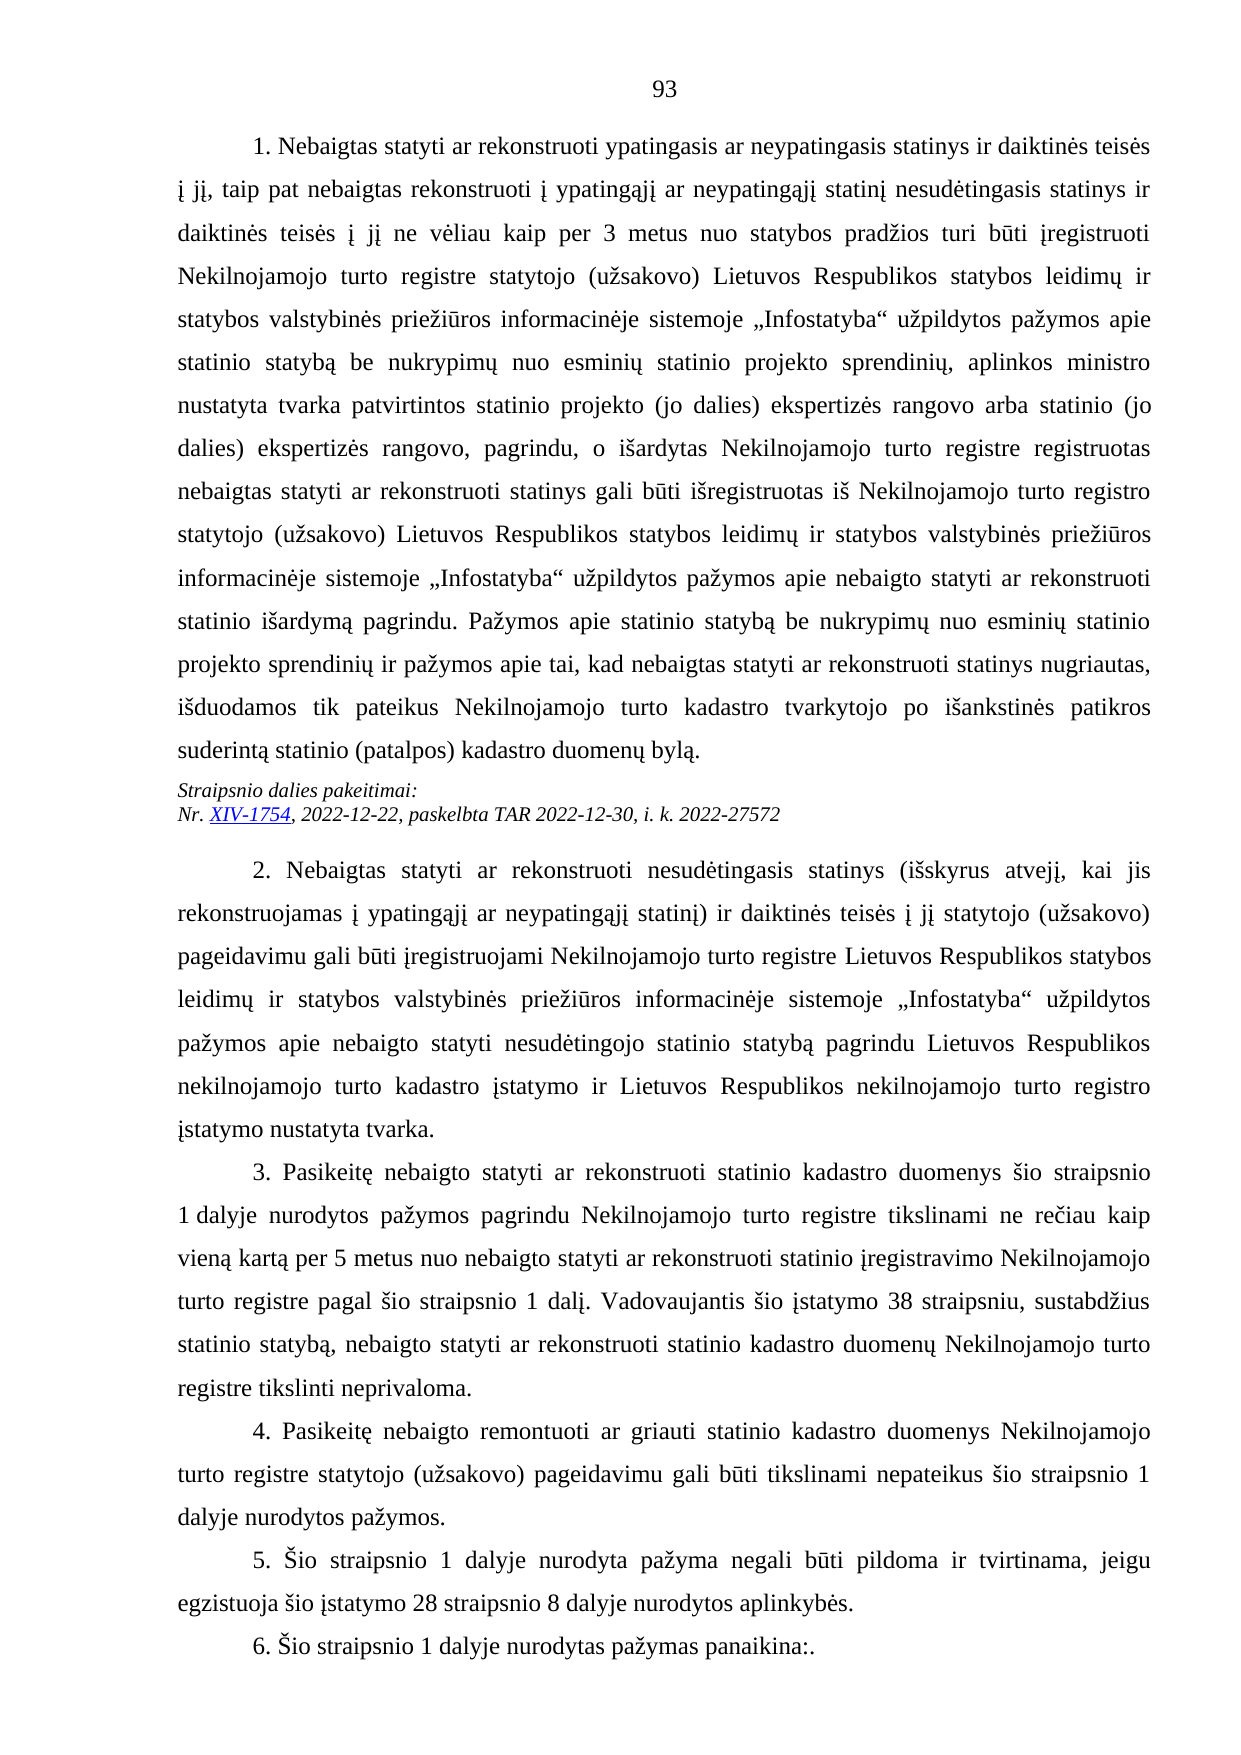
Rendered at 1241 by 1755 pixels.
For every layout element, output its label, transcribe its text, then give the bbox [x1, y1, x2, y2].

text 3. Pasikeitę nebaigto statyti ar rekonstruoti statinio kadastro duomenys šio straipsnio 1 dalyje nurodytos pažymos pagrindu Nekilnojamojo turto registre tikslinami ne rečiau kaip vieną kartą per 5 metus nuo nebaigto statyti ar rekonstruoti statinio įregistravimo Nekilnojamojo turto registre pagal šio straipsnio 1 dalį. Vadovaujantis šio įstatymo 38 straipsniu, sustabdžius statinio statybą, nebaigto statyti ar rekonstruoti statinio kadastro duomenų Nekilnojamojo turto registre tikslinti neprivaloma. [177, 1157, 1152, 1401]
text 6. Šio straipsnio 1 dalyje nurodytas pažymas panaikina:. [177, 1631, 1152, 1660]
text 5. Šio straipsnio 1 dalyje nurodyta pažyma negali būti pildoma ir tvirtinama, jeigu egzistuoja šio įstatymo 28 straipsnio 8 dalyje nurodytos aplinkybės. [177, 1545, 1152, 1617]
text Straipsnio dalies pakeitimai: [177, 778, 1152, 802]
text 1. Nebaigtas statyti ar rekonstruoti ypatingasis ar neypatingasis statinys ir daiktinės teisės į jį, taip pat nebaigtas rekonstruoti į ypatingąjį ar neypatingąjį statinį nesudėtingasis statinys ir daiktinės teisės į jį ne vėliau kaip per 3 metus nuo statybos pradžios turi būti įregistruoti Nekilnojamojo turto registre statytojo (užsakovo) Lietuvos Respublikos statybos leidimų ir statybos valstybinės priežiūros informacinėje sistemoje „Infostatyba“ užpildytos pažymos apie statinio statybą be nukrypimų nuo esminių statinio projekto sprendinių, aplinkos ministro nustatyta tvarka patvirtintos statinio projekto (jo dalies) ekspertizės rangovo arba statinio (jo dalies) ekspertizės rangovo, pagrindu, o išardytas Nekilnojamojo turto registre registruotas nebaigtas statyti ar rekonstruoti statinys gali būti išregistruotas iš Nekilnojamojo turto registro statytojo (užsakovo) Lietuvos Respublikos statybos leidimų ir statybos valstybinės priežiūros informacinėje sistemoje „Infostatyba“ užpildytos pažymos apie nebaigto statyti ar rekonstruoti statinio išardymą pagrindu. Pažymos apie statinio statybą be nukrypimų nuo esminių statinio projekto sprendinių ir pažymos apie tai, kad nebaigtas statyti ar rekonstruoti statinys nugriautas, išduodamos tik pateikus Nekilnojamojo turto kadastro tvarkytojo po išankstinės patikros suderintą statinio (patalpos) kadastro duomenų bylą. [177, 131, 1152, 764]
text Nr. XIV-1754, 2022-12-22, paskelbta TAR 2022-12-30, i. k. 2022-27572 [177, 802, 1152, 826]
text 2. Nebaigtas statyti ar rekonstruoti nesudėtingasis statinys (išskyrus atvejį, kai jis rekonstruojamas į ypatingąjį ar neypatingąjį statinį) ir daiktinės teisės į jį statytojo (užsakovo) pageidavimu gali būti įregistruojami Nekilnojamojo turto registre Lietuvos Respublikos statybos leidimų ir statybos valstybinės priežiūros informacinėje sistemoje „Infostatyba“ užpildytos pažymos apie nebaigto statyti nesudėtingojo statinio statybą pagrindu Lietuvos Respublikos nekilnojamojo turto kadastro įstatymo ir Lietuvos Respublikos nekilnojamojo turto registro įstatymo nustatyta tvarka. [177, 855, 1152, 1143]
text 4. Pasikeitę nebaigto remontuoti ar griauti statinio kadastro duomenys Nekilnojamojo turto registre statytojo (užsakovo) pageidavimu gali būti tikslinami nepateikus šio straipsnio 1 dalyje nurodytos pažymos. [177, 1416, 1152, 1531]
